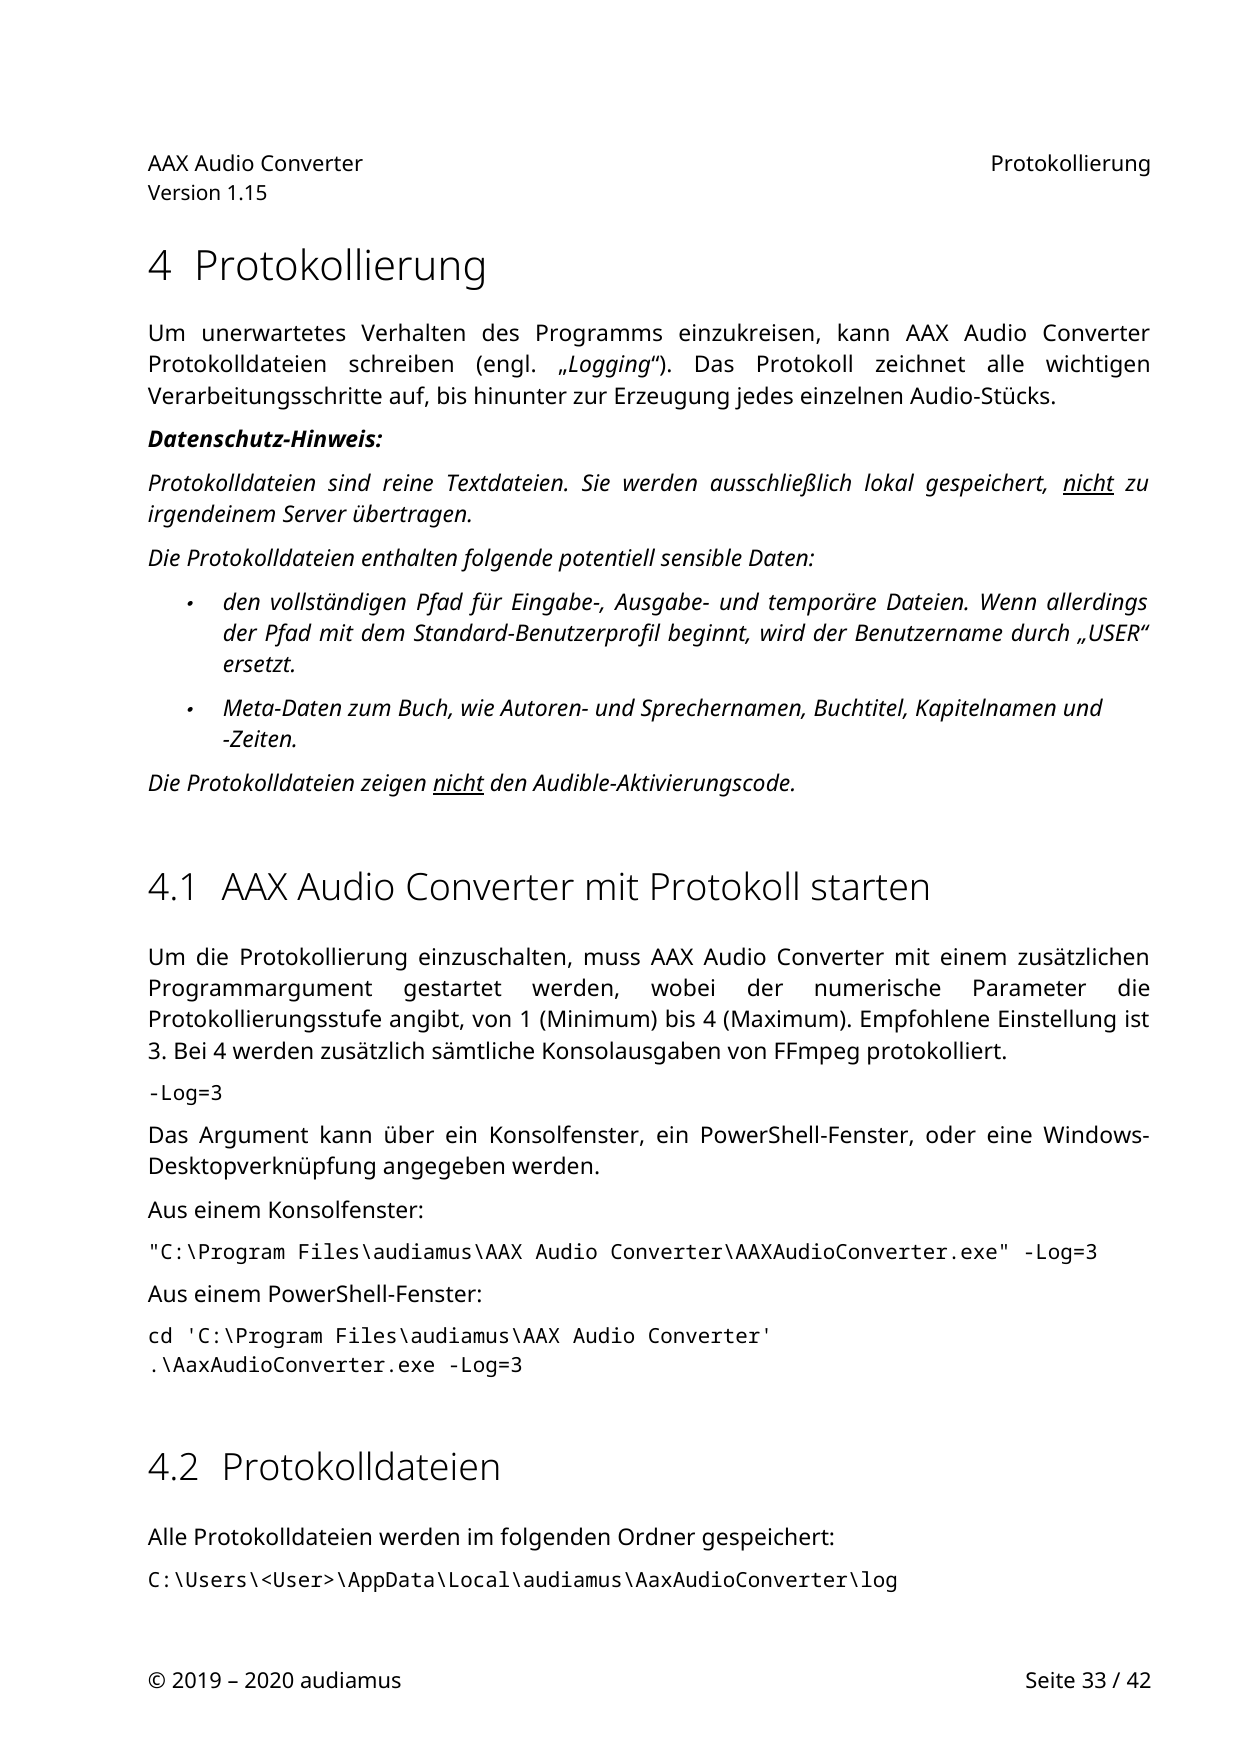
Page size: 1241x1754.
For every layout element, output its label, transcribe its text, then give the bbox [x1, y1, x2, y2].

text Protokolldateien sind reine Textdateien. Sie werden ausschließlich lokal gespeichert, nicht zu irgendeinem Server übertragen. [148, 467, 1152, 529]
text Alle Protokolldateien werden im folgenden Ordner gespeichert: [148, 1521, 1152, 1552]
subtitle AAX Audio Converter mit Protokoll starten [148, 860, 1152, 911]
text Aus einem PowerShell-Fenster: [148, 1278, 1152, 1309]
text Um unerwartetes Verhalten des Programms einzukreisen, kann AAX Audio Converter Protokolldateien schreiben (engl. „Logging“). Das Protokoll zeichnet alle wichtigen Verarbeitungsschritte auf, bis hinunter zur Erzeugung jedes einzelnen Audio-Stücks. [148, 317, 1152, 411]
text Das Argument kann über ein Konsolfenster, ein PowerShell-Fenster, oder eine Windows-Desktopverknüpfung angegeben werden. [148, 1119, 1152, 1181]
text Die Protokolldateien zeigen nicht den Audible-Aktivierungscode. [148, 766, 1152, 798]
text C:\Users\<User>\AppData\Local\audiamus\AaxAudioConverter\log [148, 1565, 1152, 1593]
text Aus einem Konsolfenster: [148, 1194, 1152, 1225]
text cd 'C:\Program Files\audiamus\AAX Audio Converter' .\AaxAudioConverter.exe -Log=3 [148, 1322, 1152, 1378]
text -Log=3 [148, 1078, 1152, 1106]
list den vollständigen Pfad für Eingabe-, Ausgabe- und temporäre Dateien. Wenn allerdings der Pfad mit dem Standard-Benutzerprofil beginnt, wird der Benutzername durch „USER“ ersetzt. [185, 585, 1152, 679]
subtitle Protokolldateien [148, 1441, 1152, 1492]
text Um die Protokollierung einzuschalten, muss AAX Audio Converter mit einem zusätzlichen Programmargument gestartet werden, wobei der numerische Parameter die Protokollierungsstufe angibt, von 1 (Minimum) bis 4 (Maximum). Empfohlene Einstellung ist 3. Bei 4 werden zusätzlich sämtliche Konsolausgaben von FFmpeg protokolliert. [148, 941, 1152, 1066]
subtitle Protokollierung [148, 235, 1152, 292]
text "C:\Program Files\audiamus\AAX Audio Converter\AAXAudioConverter.exe" -Log=3 [148, 1237, 1152, 1266]
list Meta-Daten zum Buch, wie Autoren- und Sprechernamen, Buchtitel, Kapitelnamen und -Zeiten. [185, 692, 1152, 754]
text Datenschutz-Hinweis: [148, 423, 1152, 454]
text Die Protokolldateien enthalten folgende potentiell sensible Daten: [148, 542, 1152, 573]
